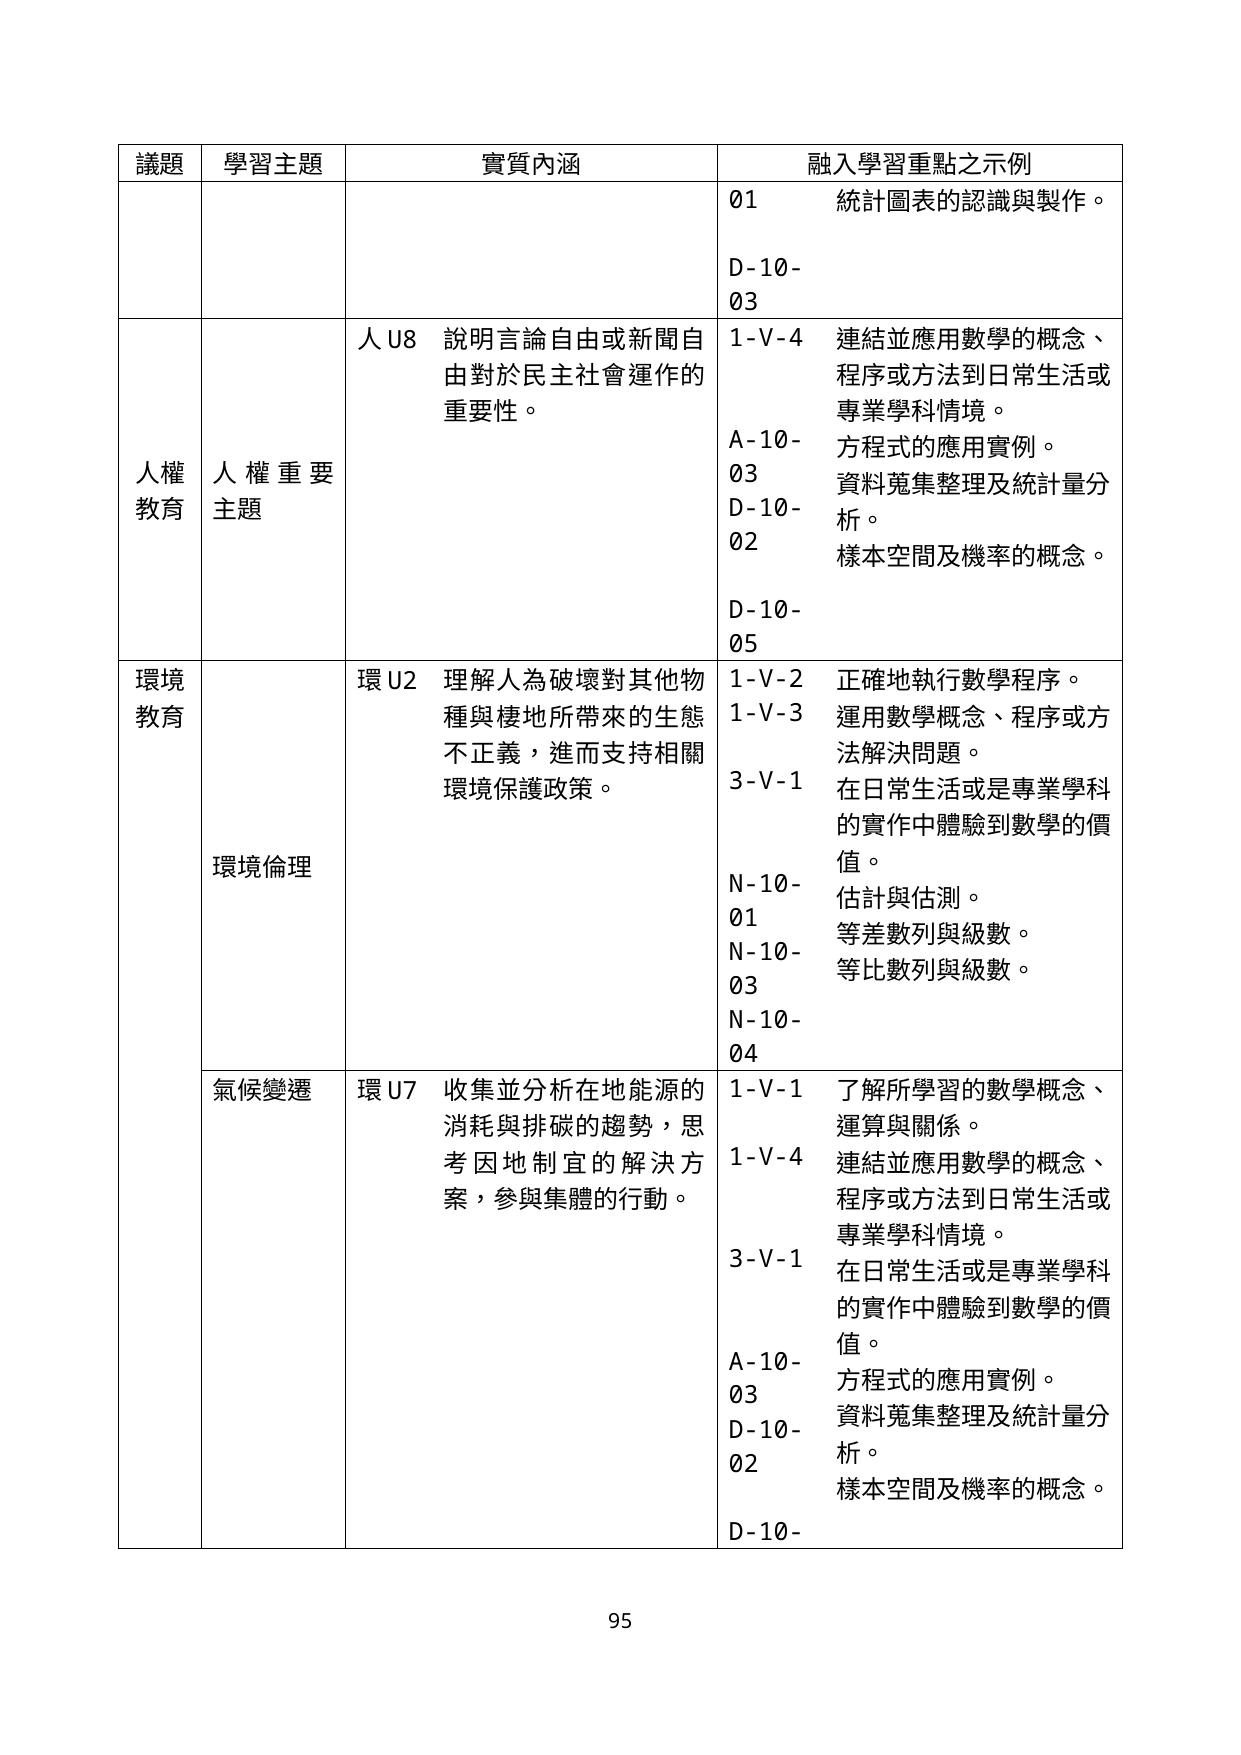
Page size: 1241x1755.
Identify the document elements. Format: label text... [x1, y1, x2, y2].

table_cell 環境倫理 [202, 661, 345, 1069]
table_cell 人U8 [346, 319, 432, 660]
table_cell [346, 182, 432, 318]
table_cell 說明言論自由或新聞自由對於民主社會運作的重要性。 [432, 319, 717, 660]
table_cell [202, 182, 345, 318]
table_header 學習主題 [202, 145, 345, 181]
table_cell 環U7 [346, 1071, 432, 1547]
table_cell 正確地執行數學程序。 運用數學概念、程序或方法解決問題。 在日常生活或是專業學科的實作中體驗到數學的價值。 估計與估測。 等差數列與級數。 等比數列與級數。 [825, 661, 1122, 1069]
table_cell 人權教育 [119, 319, 201, 660]
table_cell 1-V-1 1-V-4 3-V-1 A-10-03 D-10-02 D-10- [718, 1071, 824, 1547]
table_cell [432, 182, 717, 318]
table_header 議題 [119, 145, 201, 181]
table_cell 統計圖表的認識與製作。 [825, 182, 1122, 318]
table_cell 環U2 [346, 661, 432, 1069]
table_cell 了解所學習的數學概念、運算與關係。 連結並應用數學的概念、程序或方法到日常生活或專業學科情境。 在日常生活或是專業學科的實作中體驗到數學的價值。 方程式的應用實例。 資料蒐集整理及統計量分析。 樣本空間及機率的概念。 [825, 1071, 1122, 1547]
table_cell 1-V-2 1-V-3 3-V-1 N-10-01 N-10-03 N-10-04 [718, 661, 824, 1069]
table_cell 理解人為破壞對其他物種與棲地所帶來的生態不正義，進而支持相關環境保護政策。 [432, 661, 717, 1069]
table_cell 人權重要主題 [202, 319, 345, 660]
table_cell 氣候變遷 [202, 1071, 345, 1547]
table_header 融入學習重點之示例 [718, 145, 1122, 181]
table_cell 連結並應用數學的概念、程序或方法到日常生活或專業學科情境。 方程式的應用實例。 資料蒐集整理及統計量分析。 樣本空間及機率的概念。 [825, 319, 1122, 660]
table_cell 環境教育 [119, 661, 201, 1547]
table_cell 收集並分析在地能源的消耗與排碳的趨勢，思考因地制宜的解決方案，參與集體的行動。 [432, 1071, 717, 1547]
table_header 實質內涵 [346, 145, 717, 181]
table_cell [119, 182, 201, 318]
table_cell 01 D-10-03 [718, 182, 824, 318]
table_cell 1-V-4 A-10-03 D-10-02 D-10-05 [718, 319, 824, 660]
